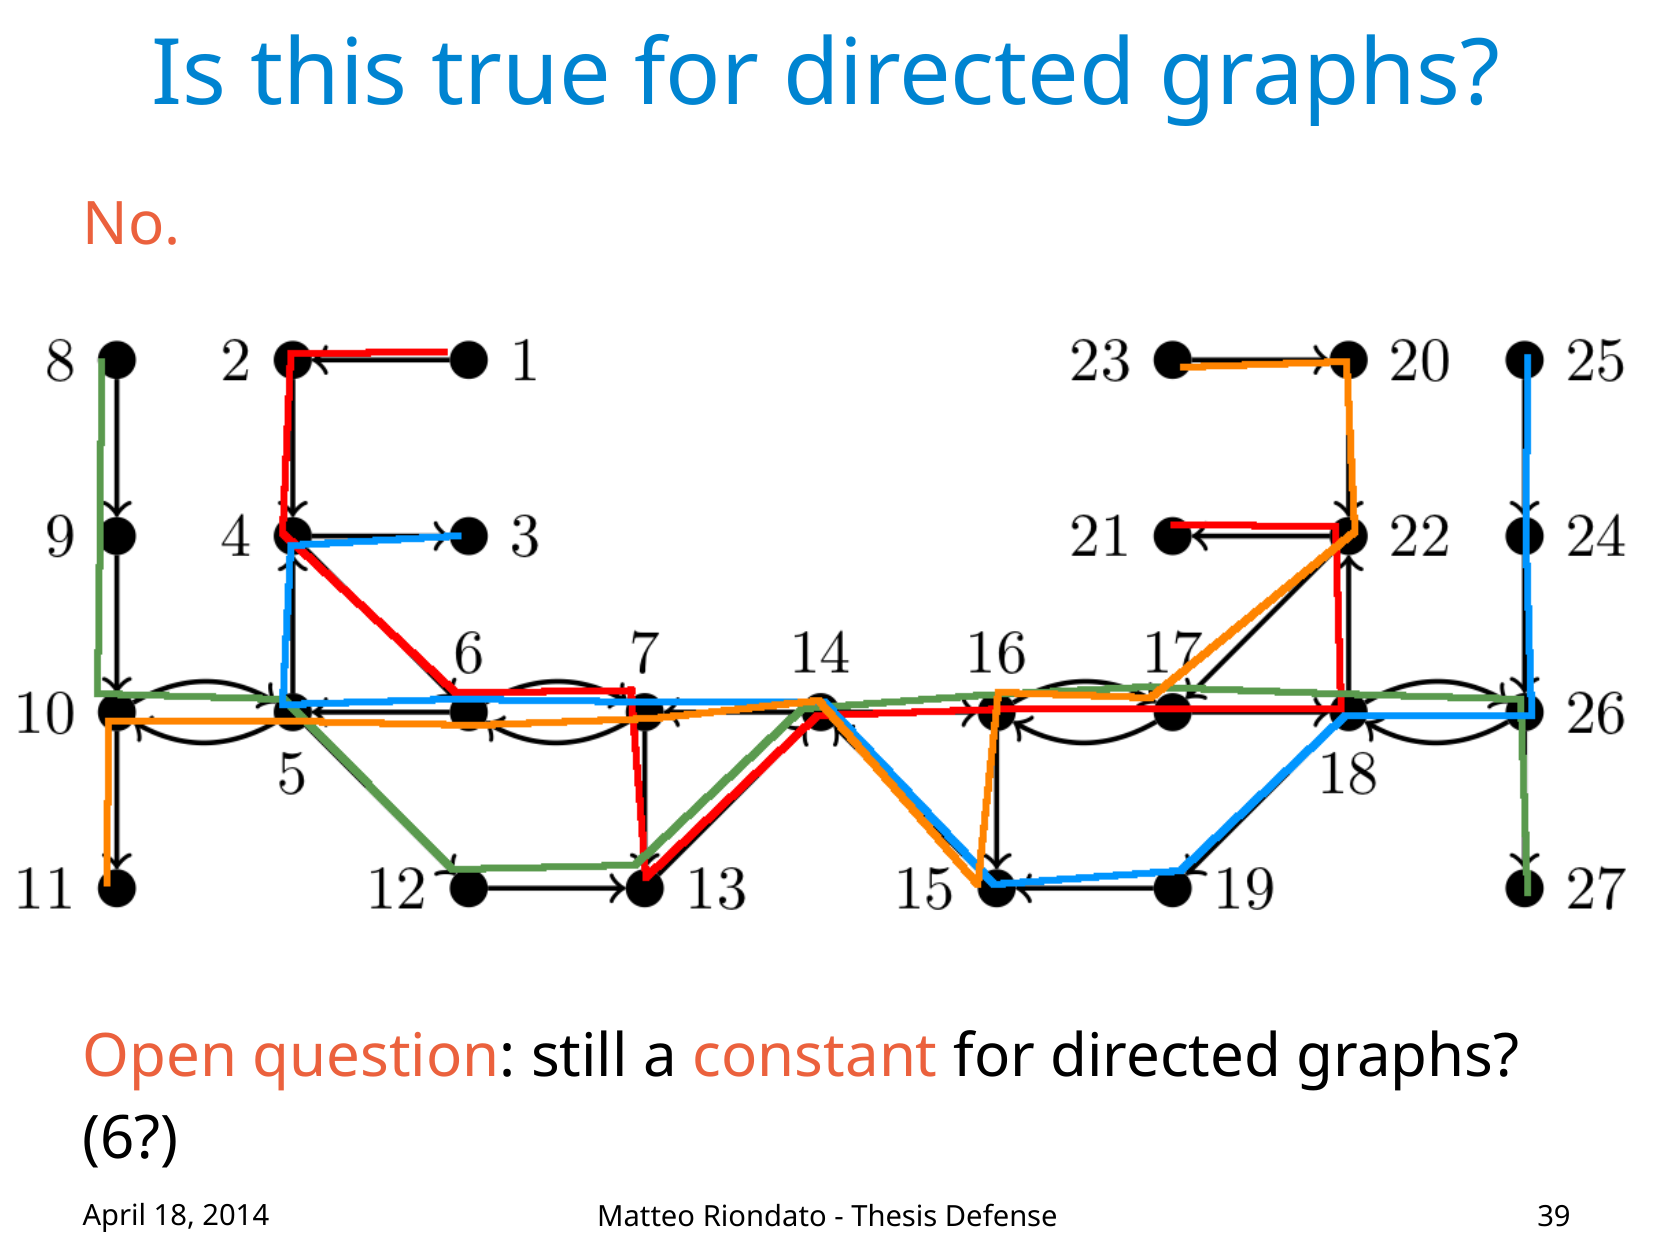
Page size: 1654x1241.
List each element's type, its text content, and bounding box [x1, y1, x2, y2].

list No. Open question: still a constant for directed graphs? (6?) [82, 921, 1571, 1186]
picture [1, 320, 1654, 921]
list No. Open question: still a constant for directed graphs? (6?) [82, 180, 1571, 320]
title Is this true for directed graphs? [82, 0, 1571, 139]
